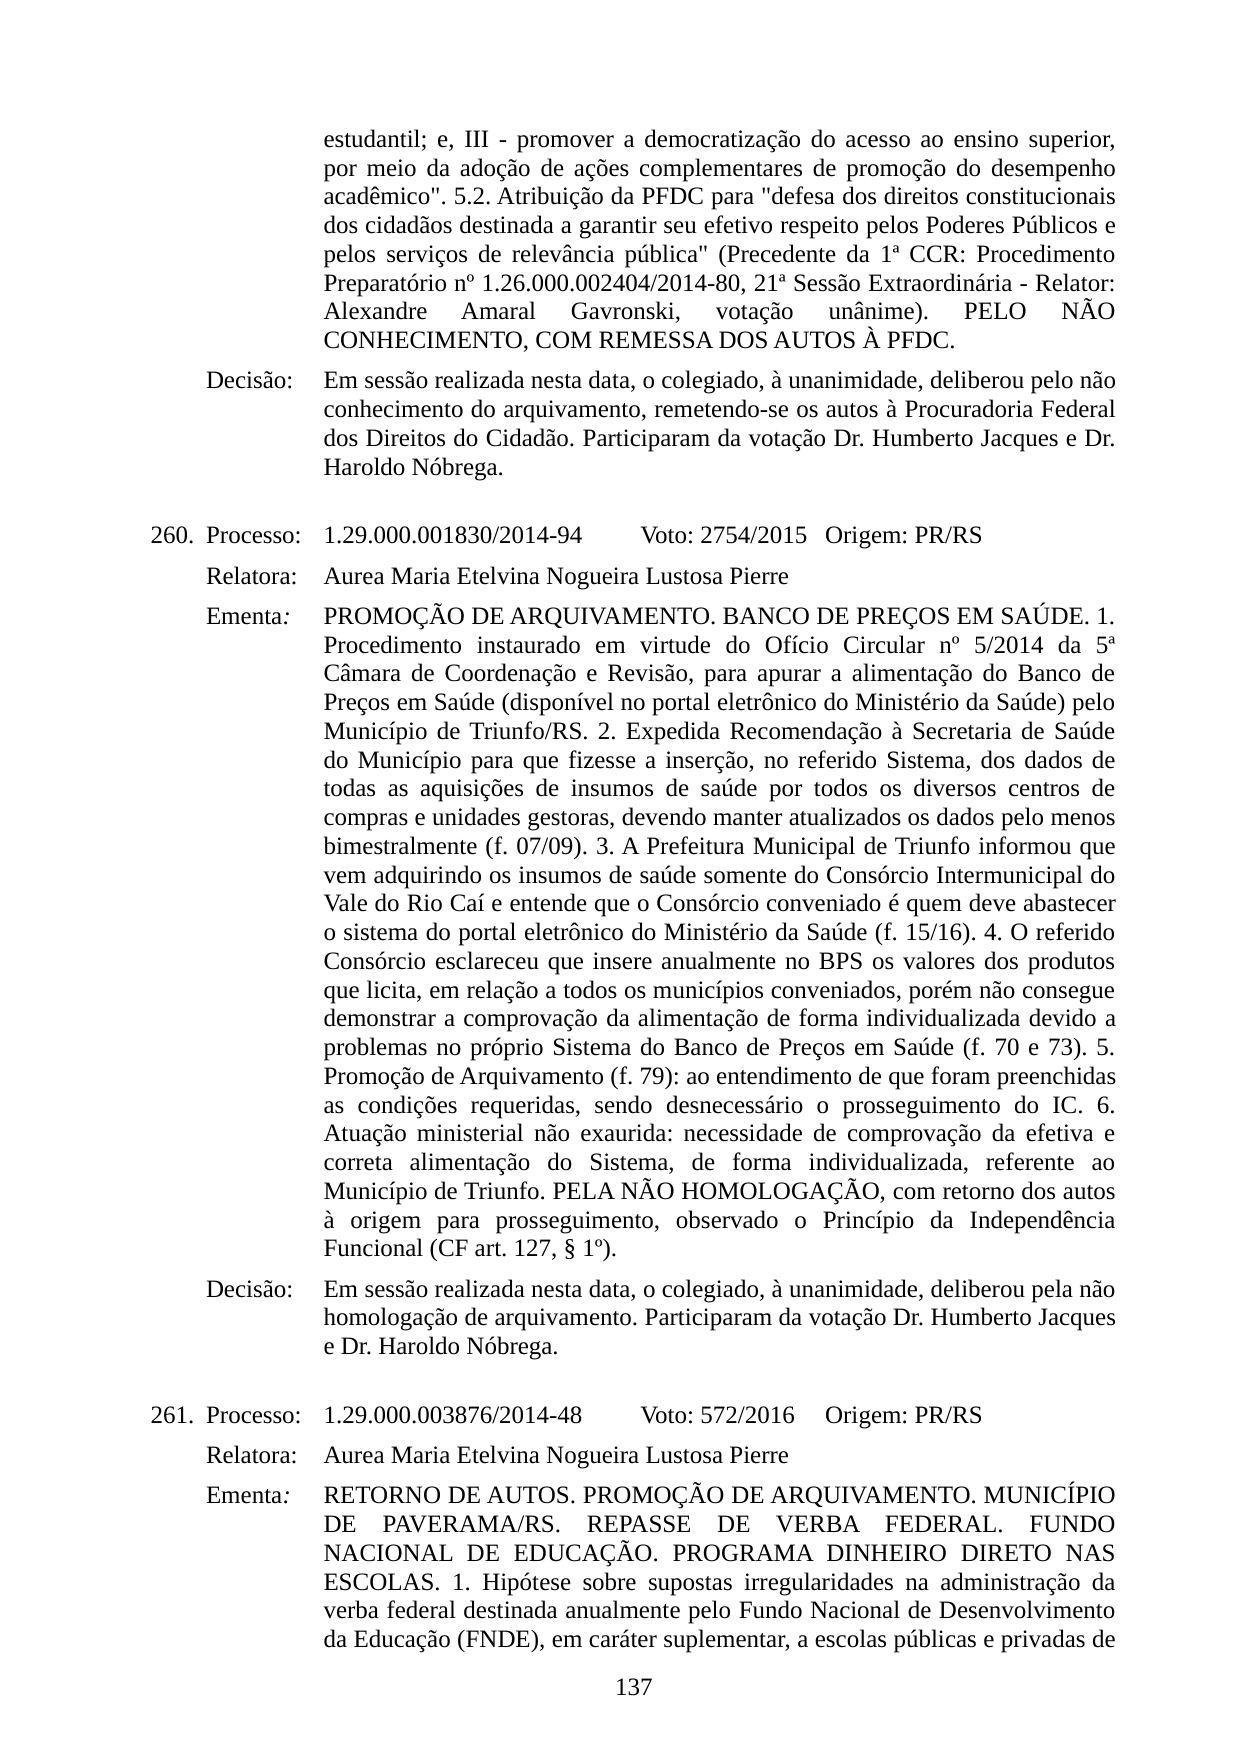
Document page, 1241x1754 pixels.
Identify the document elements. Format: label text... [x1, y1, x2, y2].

table_cell Em sessão realizada nesta data, o colegiado, à unanimidade, deliberou pelo não conhecimento do arquivamento, remetendo-se os autos à Procuradoria Federal dos Direitos do Cidadão. Participaram da votação Dr. Humberto Jacques e Dr. Haroldo Nóbrega. [318, 360, 1122, 486]
table_header Voto: 2754/2015 [635, 515, 819, 555]
table_cell [145, 595, 200, 1268]
table_header 1.29.000.001830/2014-94 [318, 515, 634, 555]
table_header 260. [145, 515, 200, 555]
table_header 261. [145, 1394, 200, 1434]
table_cell RETORNO DE AUTOS. PROMOÇÃO DE ARQUIVAMENTO. MUNICÍPIO DE PAVERAMA/RS. REPASSE DE VERBA FEDERAL. FUNDO NACIONAL DE EDUCAÇÃO. PROGRAMA DINHEIRO DIRETO NAS ESCOLAS. 1. Hipótese sobre supostas irregularidades na administração da verba federal destinada anualmente pelo Fundo Nacional de Desenvolvimento da Educação (FNDE), em caráter suplementar, a escolas públicas e privadas de [318, 1475, 1122, 1659]
table_cell estudantil; e, III - promover a democratização do acesso ao ensino superior, por meio da adoção de ações complementares de promoção do desempenho acadêmico". 5.2. Atribuição da PFDC para "defesa dos direitos constitucionais dos cidadãos destinada a garantir seu efetivo respeito pelos Poderes Públicos e pelos serviços de relevância pública" (Precedente da 1ª CCR: Procedimento Preparatório nº 1.26.000.002404/2014-80, 21ª Sessão Extraordinária - Relator: Alexandre Amaral Gavronski, votação unânime). PELO NÃO CONHECIMENTO, COM REMESSA DOS AUTOS À PFDC. [318, 118, 1122, 359]
table_cell [145, 118, 200, 359]
table_cell Ementa: [200, 595, 318, 1268]
table_cell Ementa: [200, 1475, 318, 1659]
table_cell Em sessão realizada nesta data, o colegiado, à unanimidade, deliberou pela não homologação de arquivamento. Participaram da votação Dr. Humberto Jacques e Dr. Haroldo Nóbrega. [318, 1268, 1122, 1366]
table_cell Aurea Maria Etelvina Nogueira Lustosa Pierre [318, 555, 1122, 595]
table_cell [145, 360, 200, 486]
table_cell Relatora: [200, 555, 318, 595]
table_cell Relatora: [200, 1435, 318, 1475]
table_header Origem: PR/RS [819, 515, 1122, 555]
table_cell [145, 1268, 200, 1366]
table_cell [145, 1475, 200, 1659]
table_header Processo: [200, 515, 318, 555]
table_header 1.29.000.003876/2014-48 [318, 1394, 634, 1434]
table_cell Decisão: [200, 360, 318, 486]
table_cell PROMOÇÃO DE ARQUIVAMENTO. BANCO DE PREÇOS EM SAÚDE. 1. Procedimento instaurado em virtude do Ofício Circular nº 5/2014 da 5ª Câmara de Coordenação e Revisão, para apurar a alimentação do Banco de Preços em Saúde (disponível no portal eletrônico do Ministério da Saúde) pelo Município de Triunfo/RS. 2. Expedida Recomendação à Secretaria de Saúde do Município para que fizesse a inserção, no referido Sistema, dos dados de todas as aquisições de insumos de saúde por todos os diversos centros de compras e unidades gestoras, devendo manter atualizados os dados pelo menos bimestralmente (f. 07/09). 3. A Prefeitura Municipal de Triunfo informou que vem adquirindo os insumos de saúde somente do Consórcio Intermunicipal do Vale do Rio Caí e entende que o Consórcio conveniado é quem deve abastecer o sistema do portal eletrônico do Ministério da Saúde (f. 15/16). 4. O referido Consórcio esclareceu que insere anualmente no BPS os valores dos produtos que licita, em relação a todos os municípios conveniados, porém não consegue demonstrar a comprovação da alimentação de forma individualizada devido a problemas no próprio Sistema do Banco de Preços em Saúde (f. 70 e 73). 5. Promoção de Arquivamento (f. 79): ao entendimento de que foram preenchidas as condições requeridas, sendo desnecessário o prosseguimento do IC. 6. Atuação ministerial não exaurida: necessidade de comprovação da efetiva e correta alimentação do Sistema, de forma individualizada, referente ao Município de Triunfo. PELA NÃO HOMOLOGAÇÃO, com retorno dos autos à origem para prosseguimento, observado o Princípio da Independência Funcional (CF art. 127, § 1º). [318, 595, 1122, 1268]
table_header Processo: [200, 1394, 318, 1434]
table_header Origem: PR/RS [819, 1394, 1122, 1434]
table_cell Decisão: [200, 1268, 318, 1366]
table_cell [200, 118, 318, 359]
table_cell [145, 555, 200, 595]
table_header Voto: 572/2016 [635, 1394, 819, 1434]
table_cell [145, 1435, 200, 1475]
table_cell Aurea Maria Etelvina Nogueira Lustosa Pierre [318, 1435, 1122, 1475]
